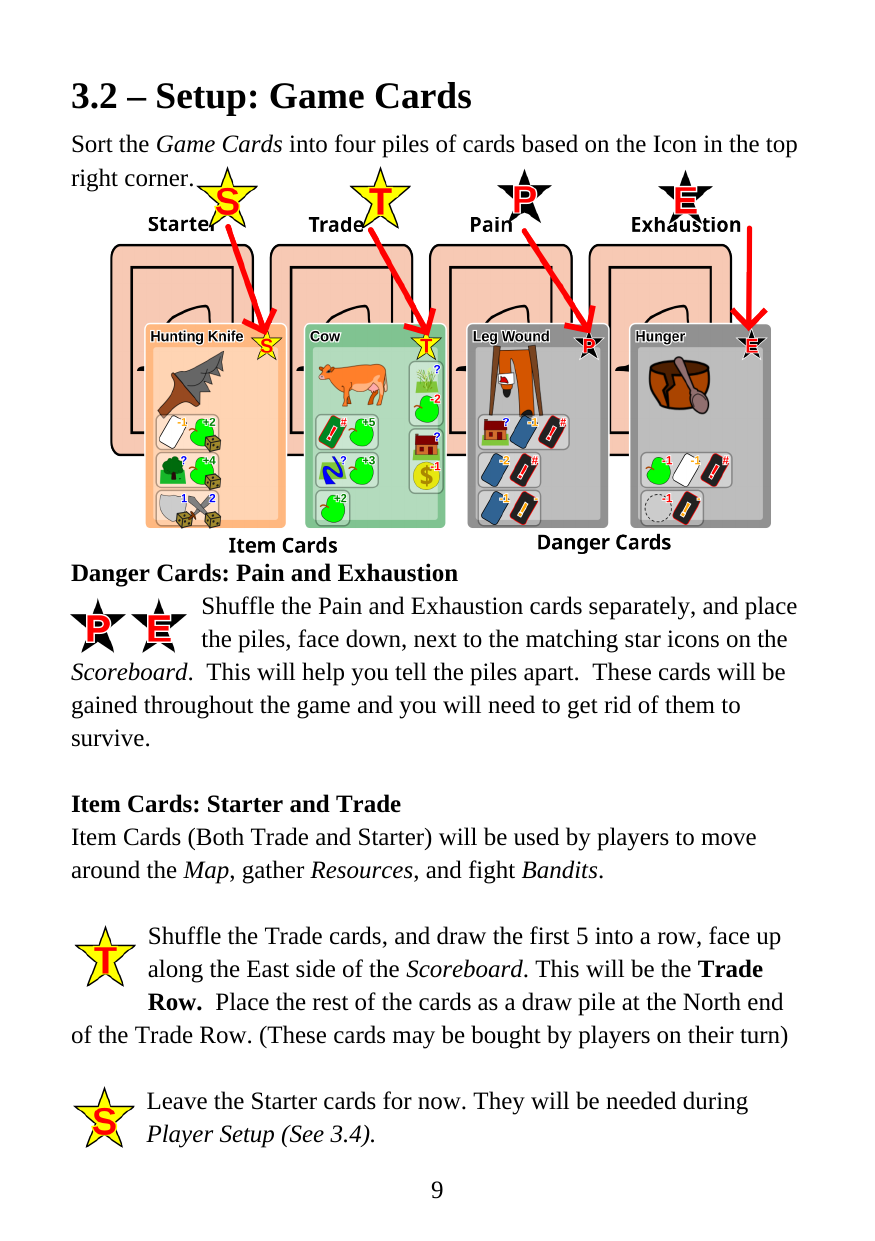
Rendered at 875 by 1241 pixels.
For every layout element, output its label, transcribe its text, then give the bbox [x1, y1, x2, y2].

picture [110, 164, 772, 554]
text Sort the Game Cards into four piles of cards based on the Icon in the top right corner. [71, 129, 803, 191]
text Danger Cards: Pain and Exhaustion [71, 554, 803, 586]
text Item Cards: Starter and Trade [71, 789, 803, 818]
text Item Cards (Both Trade and Starter) will be used by players to move around the Map, gather Resources, and fight Bandits. [71, 822, 803, 884]
text Leave the Starter cards for now. They will be needed during Player Setup (See 3.4). [135, 1086, 803, 1148]
picture [66, 593, 190, 656]
text Shuffle the Trade cards, and draw the first 5 into a row, face up along the East side of the Scoreboard. This will be the Trade Row. Place the rest of the cards as a draw pile at the North end of the Trade Row. (These cards may be bought by players on their turn) [71, 921, 803, 1049]
text Shuffle the Pain and Exhaustion cards separately, and place the piles, face down, next to the matching star icons on the Scoreboard. This will help you tell the piles apart. These cards will be gained throughout the game and you will need to get rid of them to survive. [71, 591, 803, 752]
subtitle 3.2 – Setup: Game Cards [71, 74, 803, 117]
picture [74, 925, 136, 987]
picture [73, 1086, 135, 1148]
